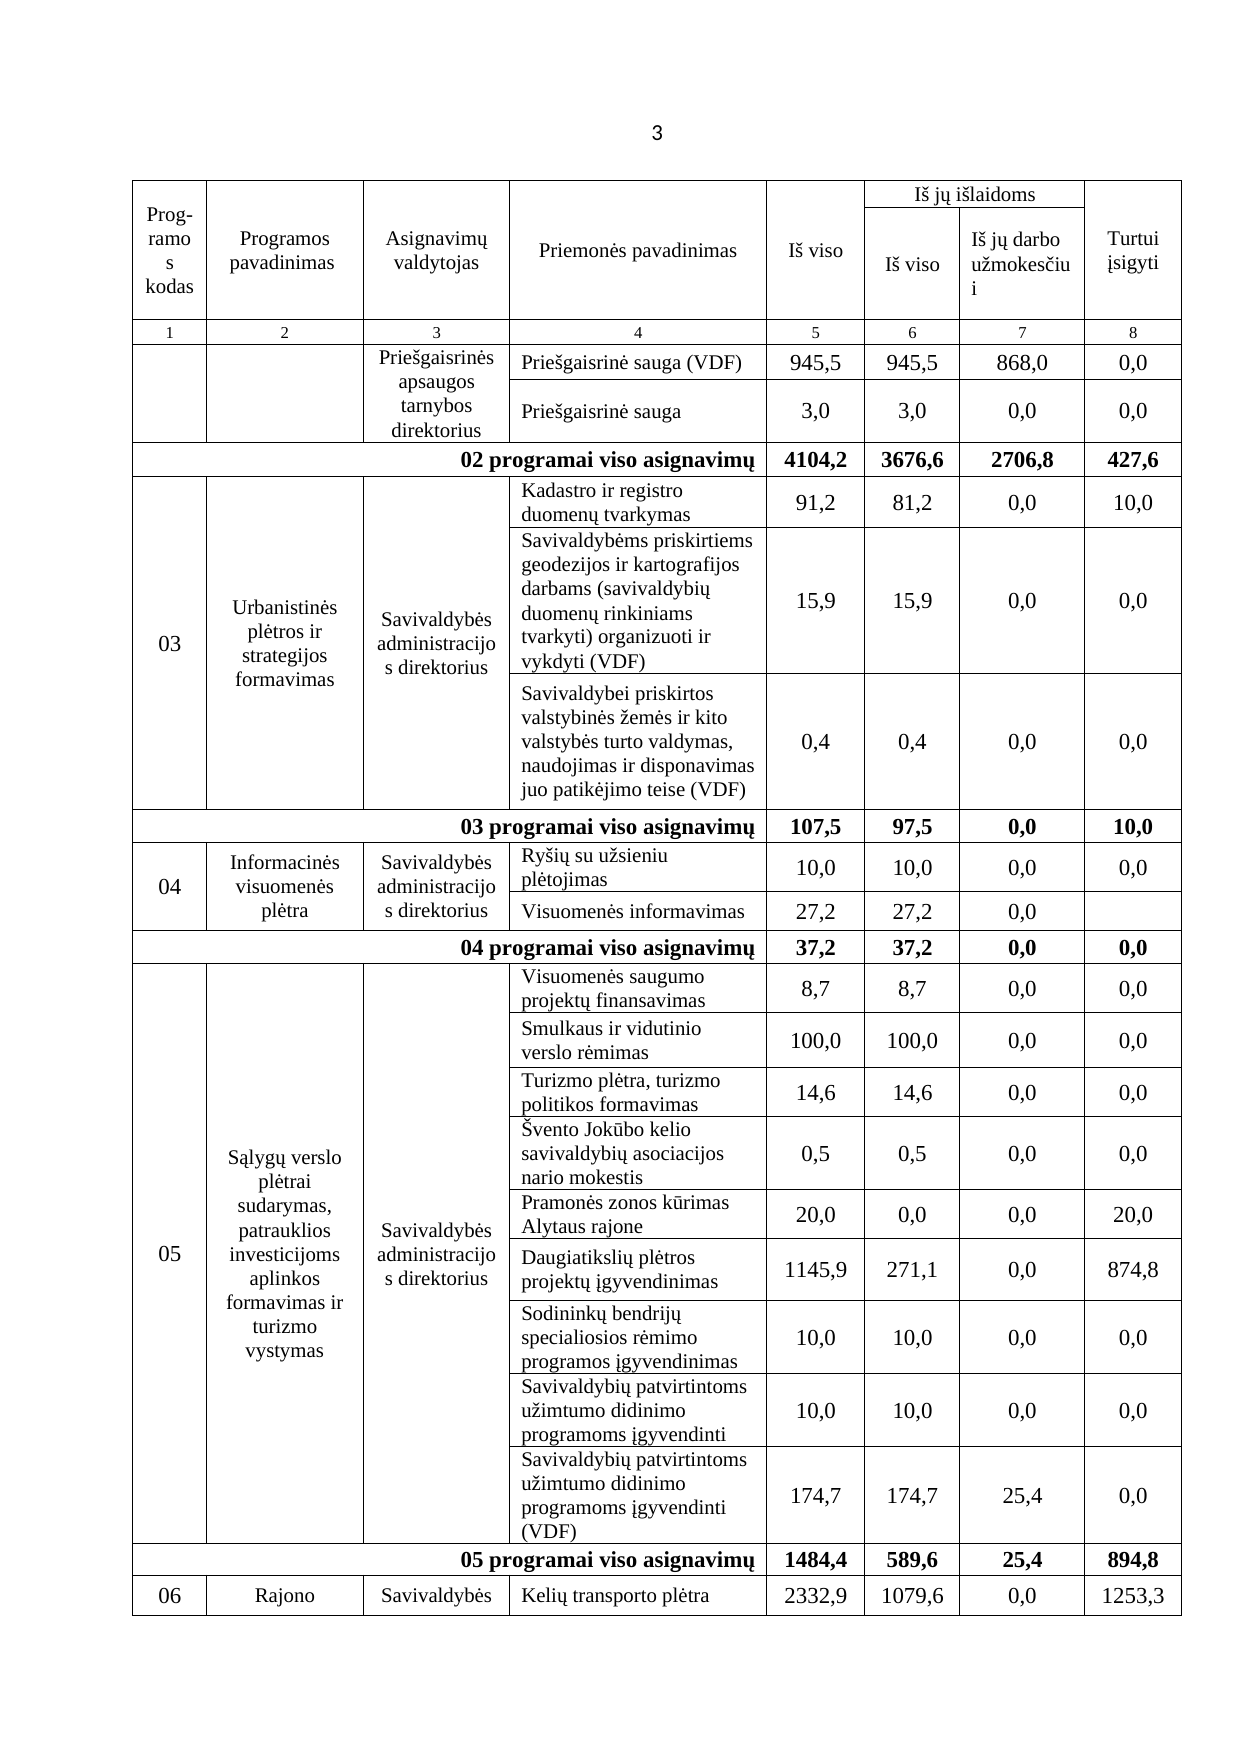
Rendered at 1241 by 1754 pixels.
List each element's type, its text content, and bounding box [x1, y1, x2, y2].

table_cell Savivaldybės administracijos direktorius [364, 477, 509, 809]
table_cell 15,9 [865, 528, 959, 673]
table_cell Priešgaisrinė sauga (VDF) [510, 345, 766, 379]
table_header Iš jų išlaidoms [865, 181, 1084, 207]
table_cell 0,0 [1085, 345, 1181, 379]
table_cell 20,0 [767, 1190, 864, 1238]
table_cell 10,0 [767, 1374, 864, 1446]
table_cell Turizmo plėtra, turizmo politikos formavimas [510, 1068, 766, 1116]
table_cell 04 [133, 843, 206, 930]
table_cell 14,6 [865, 1068, 959, 1116]
table_cell Priešgaisrinė sauga [510, 380, 766, 442]
table_cell 0,0 [960, 674, 1084, 809]
table_cell 589,6 [865, 1544, 959, 1574]
table_cell 0,0 [1085, 674, 1181, 809]
table_cell 2332,9 [767, 1576, 864, 1615]
table_header Asignavimų valdytojas [364, 181, 509, 319]
table_cell Smulkaus ir vidutinio verslo rėmimas [510, 1013, 766, 1067]
table_cell Savivaldybių patvirtintoms užimtumo didinimo programoms įgyvendinti [510, 1374, 766, 1446]
table_cell 10,0 [1085, 810, 1181, 842]
table_cell 3,0 [865, 380, 959, 442]
table_cell 4 [510, 320, 766, 344]
table_cell Sąlygų verslo plėtrai sudarymas, patrauklios investicijoms aplinkos formavimas ir turizmo vystymas [207, 964, 363, 1543]
table_cell 945,5 [767, 345, 864, 379]
table_cell 100,0 [865, 1013, 959, 1067]
table_cell 3 [364, 320, 509, 344]
table_cell 5 [767, 320, 864, 344]
table_cell 3676,6 [865, 443, 959, 476]
table_cell 894,8 [1085, 1544, 1181, 1574]
table_cell 0,0 [1085, 1301, 1181, 1373]
table_cell Kadastro ir registro duomenų tvarkymas [510, 477, 766, 527]
table_cell 91,2 [767, 477, 864, 527]
table_cell 0,0 [1085, 964, 1181, 1012]
table_cell 0,0 [960, 1239, 1084, 1299]
table_cell 0,0 [1085, 1068, 1181, 1116]
table_cell 107,5 [767, 810, 864, 842]
table_cell 0,0 [1085, 843, 1181, 891]
table_cell 0,0 [960, 1576, 1084, 1615]
table_cell 2706,8 [960, 443, 1084, 476]
table_cell 0,0 [960, 843, 1084, 891]
table_cell 0,0 [960, 380, 1084, 442]
table_cell Savivaldybės [364, 1576, 509, 1615]
table_cell 2 [207, 320, 363, 344]
table_cell Švento Jokūbo kelio savivaldybių asociacijos nario mokestis [510, 1117, 766, 1189]
table_cell 0,5 [865, 1117, 959, 1189]
table_cell 14,6 [767, 1068, 864, 1116]
table_cell 8,7 [865, 964, 959, 1012]
table_cell 0,0 [1085, 1374, 1181, 1446]
table_cell 20,0 [1085, 1190, 1181, 1238]
table_cell 868,0 [960, 345, 1084, 379]
table_cell 0,0 [960, 1013, 1084, 1067]
table_cell 37,2 [865, 931, 959, 963]
table_cell 0,0 [865, 1190, 959, 1238]
table_cell 174,7 [767, 1447, 864, 1543]
table_cell 945,5 [865, 345, 959, 379]
table_cell 0,0 [1085, 1447, 1181, 1543]
table_cell Visuomenės informavimas [510, 892, 766, 930]
table_cell [133, 345, 206, 442]
table_cell 97,5 [865, 810, 959, 842]
table_cell 05 programai viso asignavimų [133, 1544, 766, 1574]
table_cell 0,0 [960, 810, 1084, 842]
table_cell Visuomenės saugumo projektų finansavimas [510, 964, 766, 1012]
table_cell 25,4 [960, 1447, 1084, 1543]
table_cell 1484,4 [767, 1544, 864, 1574]
table_cell Sodininkų bendrijų specialiosios rėmimo programos įgyvendinimas [510, 1301, 766, 1373]
table_cell [207, 345, 363, 442]
table_cell 1079,6 [865, 1576, 959, 1615]
table_cell 0,0 [960, 1190, 1084, 1238]
table_cell Daugiatikslių plėtros projektų įgyvendinimas [510, 1239, 766, 1299]
table_cell 0,0 [960, 477, 1084, 527]
table_cell 0,0 [960, 1117, 1084, 1189]
table_cell 03 [133, 477, 206, 809]
table_cell 02 programai viso asignavimų [133, 443, 766, 476]
table_cell Pramonės zonos kūrimas Alytaus rajone [510, 1190, 766, 1238]
table_cell 0,0 [1085, 1013, 1181, 1067]
table_cell 0,0 [960, 1068, 1084, 1116]
table_cell 0,5 [767, 1117, 864, 1189]
table_cell [1085, 892, 1181, 930]
table_cell 0,0 [960, 528, 1084, 673]
table_cell 0,0 [1085, 1117, 1181, 1189]
table_cell Savivaldybei priskirtos valstybinės žemės ir kito valstybės turto valdymas, naudojimas ir disponavimas juo patikėjimo teise (VDF) [510, 674, 766, 809]
table_cell 0,4 [767, 674, 864, 809]
table_cell 0,4 [865, 674, 959, 809]
table_header Prog-ramos kodas [133, 181, 206, 319]
table_cell 0,0 [960, 964, 1084, 1012]
table_cell Informacinės visuomenės plėtra [207, 843, 363, 930]
table_cell Savivaldybės administracijos direktorius [364, 964, 509, 1543]
table_cell Priešgaisrinės apsaugos tarnybos direktorius [364, 345, 509, 442]
table_cell 271,1 [865, 1239, 959, 1299]
table_cell Urbanistinės plėtros ir strategijos formavimas [207, 477, 363, 809]
table_cell 0,0 [960, 1374, 1084, 1446]
table_cell Iš jų darbo užmokesčiui [960, 208, 1084, 319]
table_cell 3,0 [767, 380, 864, 442]
table_cell 37,2 [767, 931, 864, 963]
table_cell 174,7 [865, 1447, 959, 1543]
table_cell 10,0 [1085, 477, 1181, 527]
table_cell 10,0 [865, 1301, 959, 1373]
table_cell Ryšių su užsieniu plėtojimas [510, 843, 766, 891]
table_cell 27,2 [767, 892, 864, 930]
table_cell 81,2 [865, 477, 959, 527]
table_cell 7 [960, 320, 1084, 344]
table_cell 03 programai viso asignavimų [133, 810, 766, 842]
table_header Priemonės pavadinimas [510, 181, 766, 319]
table_cell 1253,3 [1085, 1576, 1181, 1615]
table_cell 10,0 [767, 843, 864, 891]
table_cell 10,0 [767, 1301, 864, 1373]
table_cell 0,0 [960, 1301, 1084, 1373]
table_cell 10,0 [865, 843, 959, 891]
table_cell 427,6 [1085, 443, 1181, 476]
table_cell 6 [865, 320, 959, 344]
table_cell 15,9 [767, 528, 864, 673]
table_cell 05 [133, 964, 206, 1543]
table_cell Kelių transporto plėtra [510, 1576, 766, 1615]
table_cell 10,0 [865, 1374, 959, 1446]
table_cell 0,0 [1085, 380, 1181, 442]
table_cell 8,7 [767, 964, 864, 1012]
table_cell Savivaldybės administracijos direktorius [364, 843, 509, 930]
table_cell 0,0 [960, 931, 1084, 963]
table_cell 1145,9 [767, 1239, 864, 1299]
table_cell 0,0 [1085, 931, 1181, 963]
table_header Iš viso [767, 181, 864, 319]
table_cell 8 [1085, 320, 1181, 344]
table_cell Savivaldybėms priskirtiems geodezijos ir kartografijos darbams (savivaldybių duomenų rinkiniams tvarkyti) organizuoti ir vykdyti (VDF) [510, 528, 766, 673]
table_cell 04 programai viso asignavimų [133, 931, 766, 963]
table_cell 06 [133, 1576, 206, 1615]
table_cell 27,2 [865, 892, 959, 930]
table_cell 874,8 [1085, 1239, 1181, 1299]
table_cell 1 [133, 320, 206, 344]
table_header Programos pavadinimas [207, 181, 363, 319]
table_cell Savivaldybių patvirtintoms užimtumo didinimo programoms įgyvendinti (VDF) [510, 1447, 766, 1543]
table_cell Rajono [207, 1576, 363, 1615]
table_cell 100,0 [767, 1013, 864, 1067]
table_cell 4104,2 [767, 443, 864, 476]
table_cell 0,0 [960, 892, 1084, 930]
table_cell 0,0 [1085, 528, 1181, 673]
table_cell Iš viso [865, 208, 959, 319]
table_cell 25,4 [960, 1544, 1084, 1574]
table_header Turtui įsigyti [1085, 181, 1181, 319]
